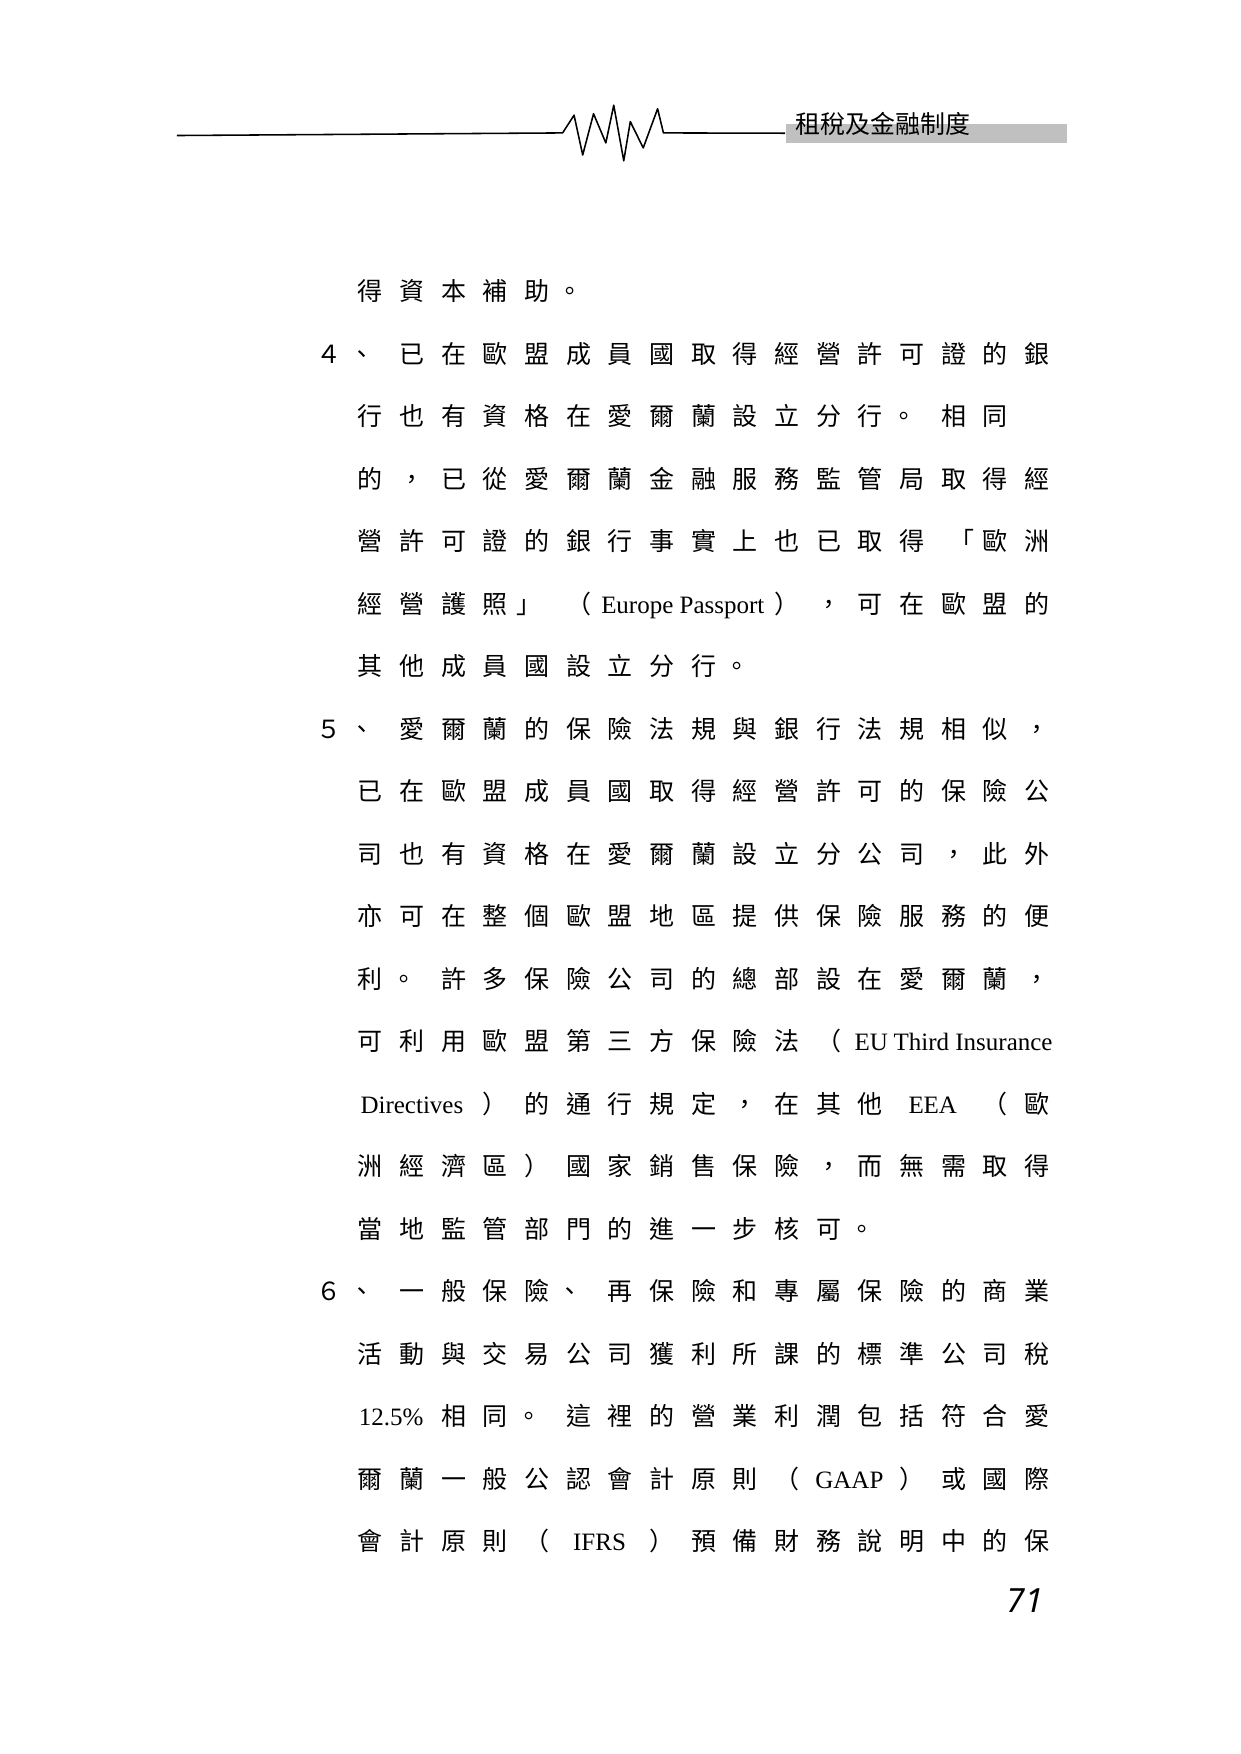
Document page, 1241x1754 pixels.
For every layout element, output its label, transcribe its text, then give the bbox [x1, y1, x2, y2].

text ６、一般保險、再保險和專屬保險的商業活動與交易公司獲利所課的標準公司稅12.5%相同。這裡的營業利潤包括符合愛爾蘭一般公認會計原則（GAAP）或國際會計原則（IFRS）預備財務說明中的保 [281, 1250, 1058, 1563]
text 得資本補助。 [281, 250, 1058, 313]
text ４、已在歐盟成員國取得經營許可證的銀行也有資格在愛爾蘭設立分行。相同的，已從愛爾蘭金融服務監管局取得經營許可證的銀行事實上也已取得「歐洲經營護照」（Europe Passport），可在歐盟的其他成員國設立分行。 [281, 313, 1058, 688]
text ５、愛爾蘭的保險法規與銀行法規相似，已在歐盟成員國取得經營許可的保險公司也有資格在愛爾蘭設立分公司，此外亦可在整個歐盟地區提供保險服務的便利。許多保險公司的總部設在愛爾蘭，可利用歐盟第三方保險法（EU Third Insurance Directives）的通行規定，在其他EEA（歐洲經濟區）國家銷售保險，而無需取得當地監管部門的進一步核可。 [281, 688, 1058, 1250]
